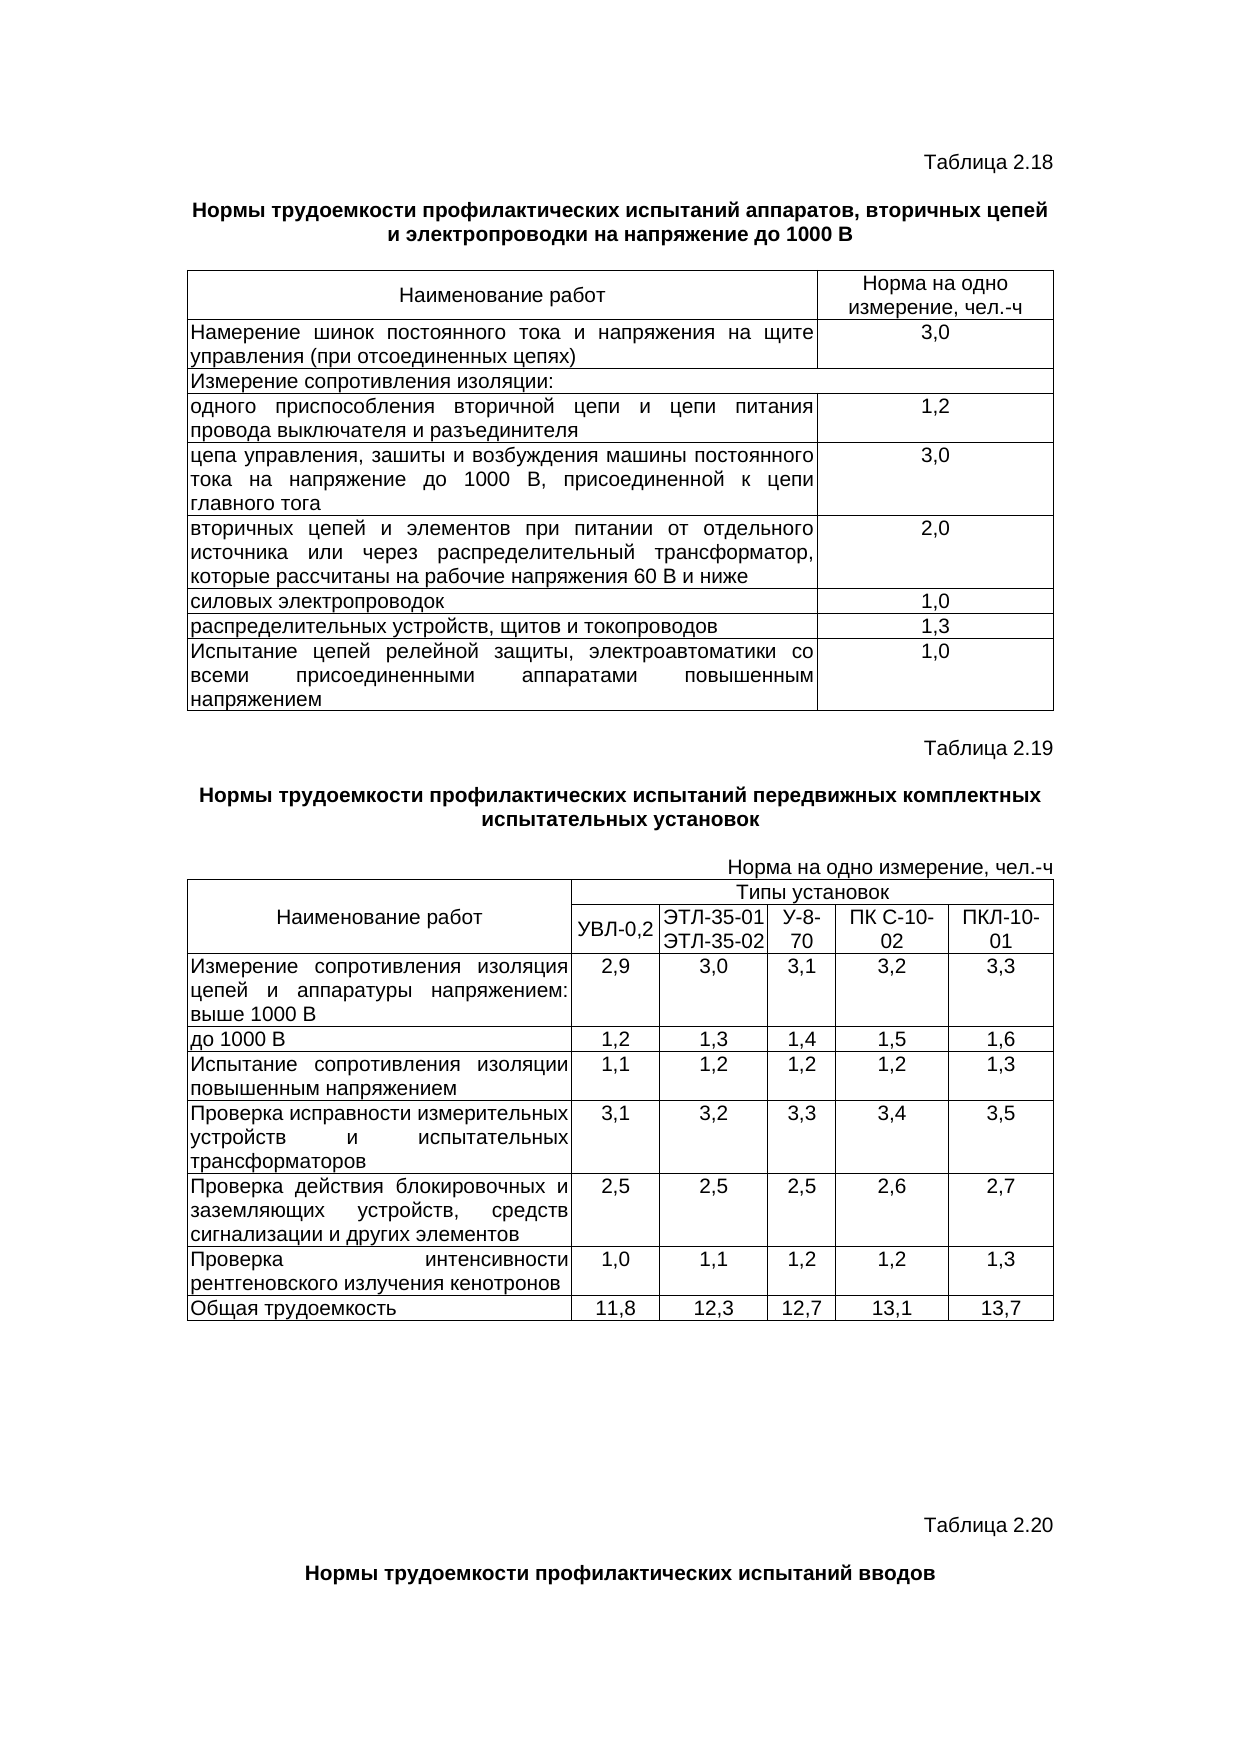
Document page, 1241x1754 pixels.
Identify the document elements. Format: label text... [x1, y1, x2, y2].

table_cell 3,3 [768, 1101, 835, 1173]
table_header Наименование работ [188, 880, 571, 953]
table_cell Проверка действия блокировочных и заземляющих устройств, средств сигнализации и других элементов [188, 1174, 571, 1246]
table_cell Испытание цепей релейной защиты, электроавтоматики со всеми присоединенными аппаратами повышенным напряжением [188, 639, 817, 710]
table_cell Намерение шинок постоянного тока и напряжения на щите управления (при отсоединенных цепях) [188, 320, 817, 368]
table_cell 1,3 [949, 1052, 1053, 1100]
table_cell ПК С-10-02 [836, 905, 948, 953]
table_cell Проверка интенсивности рентгеновского излучения кенотронов [188, 1247, 571, 1295]
table_cell Общая трудоемкость [188, 1296, 571, 1320]
table_cell Испытание сопротивления изоляции повышенным напряжением [188, 1052, 571, 1100]
table_cell 11,8 [572, 1296, 659, 1320]
table_cell цепа управления, зашиты и возбуждения машины постоянного тока на напряжение до 1000 В, присоединенной к цепи главного тога [188, 443, 817, 514]
table_cell 3,0 [660, 954, 767, 1026]
table_cell 3,4 [836, 1101, 948, 1173]
text Нормы трудоемкости профилактических испытаний передвижных комплектных испытательных установок [187, 783, 1053, 831]
table_cell 1,2 [818, 394, 1053, 442]
table_cell УВЛ-0,2 [572, 905, 659, 953]
table_cell 3,3 [949, 954, 1053, 1026]
table_cell 1,0 [572, 1247, 659, 1295]
text Таблица 2.18 [187, 150, 1053, 174]
table_cell 2,0 [818, 516, 1053, 587]
table_cell 12,7 [768, 1296, 835, 1320]
table_cell 1,1 [572, 1052, 659, 1100]
table_cell У-8-70 [768, 905, 835, 953]
table_cell 2,9 [572, 954, 659, 1026]
table_cell 2,7 [949, 1174, 1053, 1246]
table_cell 2,6 [836, 1174, 948, 1246]
table_cell 1,4 [768, 1027, 835, 1051]
table_cell ПКЛ-10-01 [949, 905, 1053, 953]
table_cell 1,0 [818, 639, 1053, 710]
table_cell 1,1 [660, 1247, 767, 1295]
text Норма на одно измерение, чел.-ч [187, 855, 1053, 879]
table_cell 3,2 [836, 954, 948, 1026]
table_cell 2,5 [768, 1174, 835, 1246]
table_cell 3,1 [768, 954, 835, 1026]
table_cell Измерение сопротивления изоляция цепей и аппаратуры напряжением: выше 1000 В [188, 954, 571, 1026]
table_cell 1,6 [949, 1027, 1053, 1051]
table_cell 2,5 [660, 1174, 767, 1246]
table_cell 3,1 [572, 1101, 659, 1173]
text Нормы трудоемкости профилактических испытаний аппаратов, вторичных цепей и электропроводки на напряжение до 1000 В [187, 198, 1053, 246]
table_cell 1,3 [660, 1027, 767, 1051]
table_cell вторичных цепей и элементов при питании от отдельного источника или через распределительный трансформатор, которые рассчитаны на рабочие напряжения 60 В и ниже [188, 516, 817, 587]
table_cell 1,2 [768, 1247, 835, 1295]
table_cell 1,5 [836, 1027, 948, 1051]
table_cell силовых электропроводок [188, 589, 817, 612]
table_cell распределительных устройств, щитов и токопроводов [188, 614, 817, 637]
table_cell Измерение сопротивления изоляции: [188, 369, 1053, 393]
text Нормы трудоемкости профилактических испытаний вводов [187, 1561, 1053, 1585]
table_cell Проверка исправности измерительных устройств и испытательных трансформаторов [188, 1101, 571, 1173]
table_cell 1,2 [768, 1052, 835, 1100]
table_cell 1,2 [660, 1052, 767, 1100]
text Таблица 2.20 [187, 1513, 1053, 1537]
table_cell 1,2 [836, 1247, 948, 1295]
table_cell 2,5 [572, 1174, 659, 1246]
table_cell 13,7 [949, 1296, 1053, 1320]
table_cell 13,1 [836, 1296, 948, 1320]
table_cell 1,2 [572, 1027, 659, 1051]
table_header Норма на одно измерение, чел.-ч [818, 271, 1053, 319]
table_cell 3,2 [660, 1101, 767, 1173]
table_cell 1,3 [818, 614, 1053, 637]
table_cell 3,0 [818, 320, 1053, 368]
table_cell ЭТЛ-35-01 ЭТЛ-35-02 [660, 905, 767, 953]
table_header Типы установок [572, 880, 1053, 904]
table_cell до 1000 В [188, 1027, 571, 1051]
table_cell 3,0 [818, 443, 1053, 514]
table_cell 12,3 [660, 1296, 767, 1320]
text Таблица 2.19 [187, 735, 1053, 759]
table_cell одного приспособления вторичной цепи и цепи питания провода выключателя и разъединителя [188, 394, 817, 442]
table_cell 1,2 [836, 1052, 948, 1100]
table_cell 3,5 [949, 1101, 1053, 1173]
table_cell 1,3 [949, 1247, 1053, 1295]
table_header Наименование работ [188, 271, 817, 319]
table_cell 1,0 [818, 589, 1053, 612]
